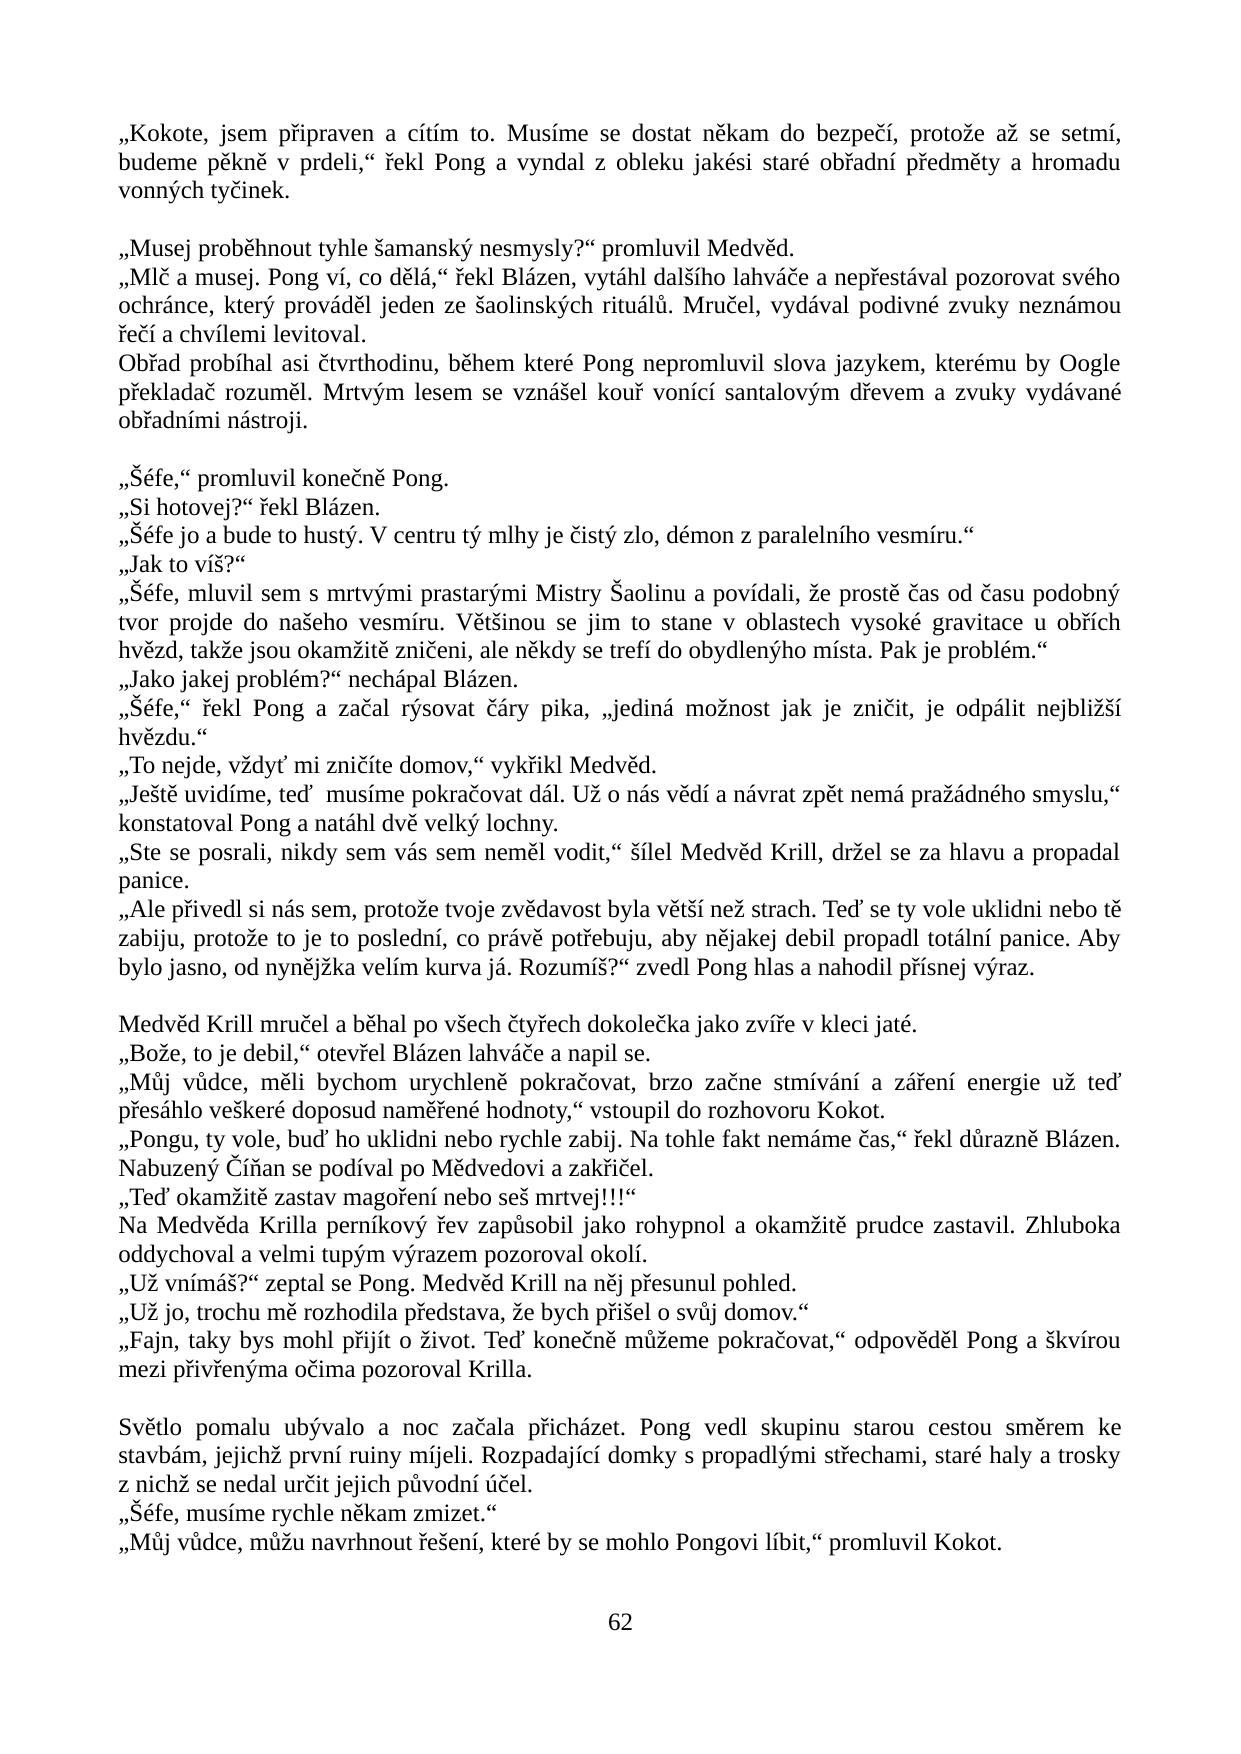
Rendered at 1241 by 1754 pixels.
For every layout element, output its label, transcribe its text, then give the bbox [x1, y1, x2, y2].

text „Pongu, ty vole, buď ho uklidni nebo rychle zabij. Na tohle fakt nemáme čas,“ řekl důrazně Blázen. Nabuzený Číňan se podíval po Mědvedovi a zakřičel. [118, 1124, 1122, 1182]
text „Jak to víš?“ [118, 549, 1122, 578]
text Na Medvěda Krilla perníkový řev zapůsobil jako rohypnol a okamžitě prudce zastavil. Zhluboka oddychoval a velmi tupým výrazem pozoroval okolí. [118, 1211, 1122, 1268]
text „Fajn, taky bys mohl přijít o život. Teď konečně můžeme pokračovat,“ odpověděl Pong a škvírou mezi přivřenýma očima pozoroval Krilla. [118, 1326, 1122, 1383]
text „Mlč a musej. Pong ví, co dělá,“ řekl Blázen, vytáhl dalšího lahváče a nepřestával pozorovat svého ochránce, který prováděl jeden ze šaolinských rituálů. Mručel, vydával podivné zvuky neznámou řečí a chvílemi levitoval. [118, 262, 1122, 348]
text „Můj vůdce, měli bychom urychleně pokračovat, brzo začne stmívání a záření energie už teď přesáhlo veškeré doposud naměřené hodnoty,“ vstoupil do rozhovoru Kokot. [118, 1067, 1122, 1124]
text „Jako jakej problém?“ nechápal Blázen. [118, 664, 1122, 693]
text „Šéfe,“ řekl Pong a začal rýsovat čáry pika, „jediná možnost jak je zničit, je odpálit nejbližší hvězdu.“ [118, 693, 1122, 751]
text Světlo pomalu ubývalo a noc začala přicházet. Pong vedl skupinu starou cestou směrem ke stavbám, jejichž první ruiny míjeli. Rozpadající domky s propadlými střechami, staré haly a trosky z nichž se nedal určit jejich původní účel. [118, 1412, 1122, 1498]
text „Bože, to je debil,“ otevřel Blázen lahváče a napil se. [118, 1038, 1122, 1067]
text „Ještě uvidíme, teď musíme pokračovat dál. Už o nás vědí a návrat zpět nemá pražádného smyslu,“ konstatoval Pong a natáhl dvě velký lochny. [118, 779, 1122, 837]
text „Si hotovej?“ řekl Blázen. [118, 492, 1122, 521]
text „Šéfe jo a bude to hustý. V centru tý mlhy je čistý zlo, démon z paralelního vesmíru.“ [118, 521, 1122, 549]
text Medvěd Krill mručel a běhal po všech čtyřech dokolečka jako zvíře v kleci jaté. [118, 1009, 1122, 1038]
text „Už jo, trochu mě rozhodila představa, že bych přišel o svůj domov.“ [118, 1297, 1122, 1326]
text „Kokote, jsem připraven a cítím to. Musíme se dostat někam do bezpečí, protože až se setmí, budeme pěkně v prdeli,“ řekl Pong a vyndal z obleku jakési staré obřadní předměty a hromadu vonných tyčinek. [118, 118, 1122, 204]
text „Šéfe,“ promluvil konečně Pong. [118, 463, 1122, 492]
text „Šéfe, mluvil sem s mrtvými prastarými Mistry Šaolinu a povídali, že prostě čas od času podobný tvor projde do našeho vesmíru. Většinou se jim to stane v oblastech vysoké gravitace u obřích hvězd, takže jsou okamžitě zničeni, ale někdy se trefí do obydlenýho místa. Pak je problém.“ [118, 578, 1122, 664]
text „Ale přivedl si nás sem, protože tvoje zvědavost byla větší než strach. Teď se ty vole uklidni nebo tě zabiju, protože to je to poslední, co právě potřebuju, aby nějakej debil propadl totální panice. Aby bylo jasno, od nynějžka velím kurva já. Rozumíš?“ zvedl Pong hlas a nahodil přísnej výraz. [118, 894, 1122, 981]
text „Musej proběhnout tyhle šamanský nesmysly?“ promluvil Medvěd. [118, 233, 1122, 262]
text „Šéfe, musíme rychle někam zmizet.“ [118, 1498, 1122, 1527]
text „Můj vůdce, můžu navrhnout řešení, které by se mohlo Pongovi líbit,“ promluvil Kokot. [118, 1527, 1122, 1556]
text „Ste se posrali, nikdy sem vás sem neměl vodit,“ šílel Medvěd Krill, držel se za hlavu a propadal panice. [118, 837, 1122, 894]
text „To nejde, vždyť mi zničíte domov,“ vykřikl Medvěd. [118, 751, 1122, 779]
text Obřad probíhal asi čtvrthodinu, během které Pong nepromluvil slova jazykem, kterému by Oogle překladač rozuměl. Mrtvým lesem se vznášel kouř vonící santalovým dřevem a zvuky vydávané obřadními nástroji. [118, 348, 1122, 434]
text „Teď okamžitě zastav magoření nebo seš mrtvej!!!“ [118, 1182, 1122, 1211]
text „Už vnímáš?“ zeptal se Pong. Medvěd Krill na něj přesunul pohled. [118, 1268, 1122, 1297]
